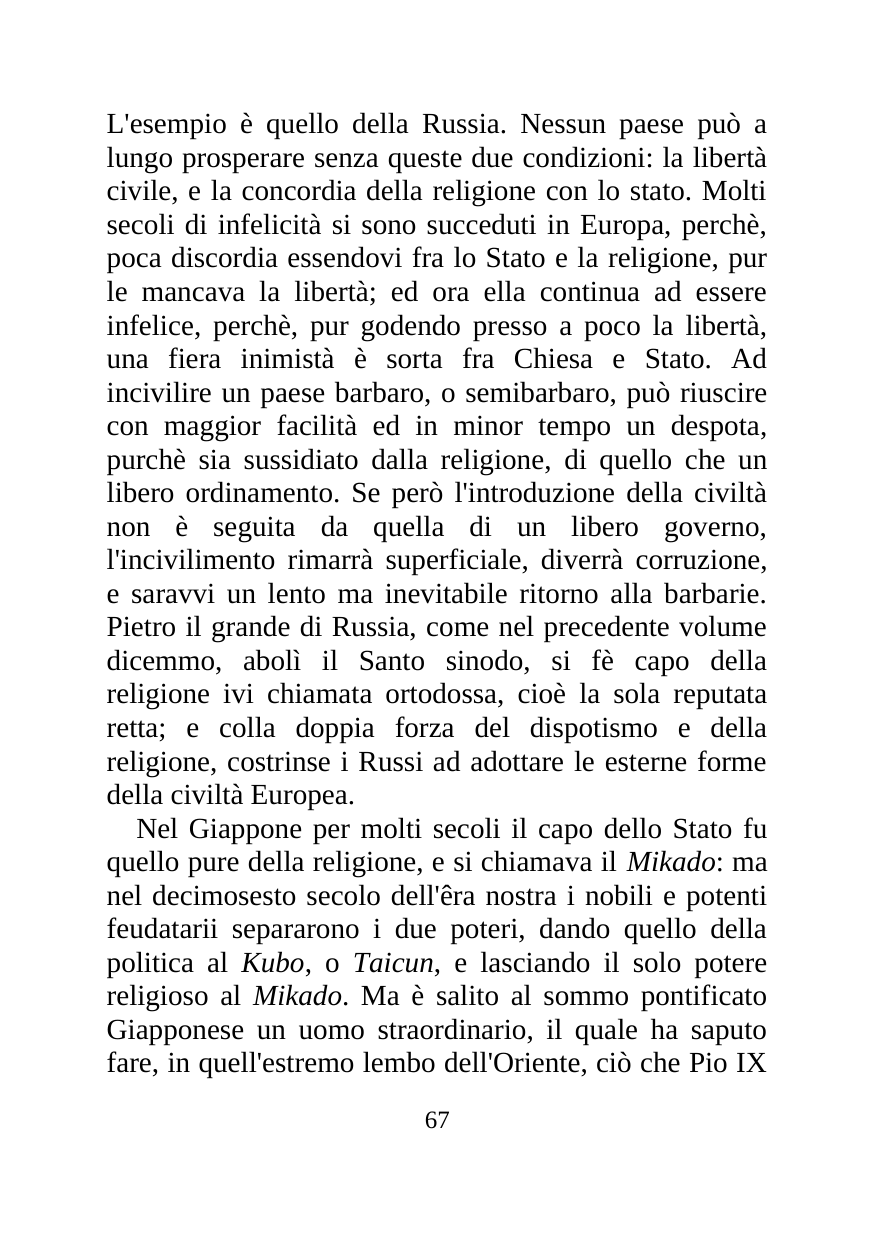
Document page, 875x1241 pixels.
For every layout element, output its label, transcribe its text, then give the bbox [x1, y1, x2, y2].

text L'esempio è quello della Russia. Nessun paese può a lungo prosperare senza queste due condizioni: la libertà civile, e la concordia della religione con lo stato. Molti secoli di infelicità si sono succeduti in Europa, perchè, poca discordia essendovi fra lo Stato e la religione, pur le mancava la libertà; ed ora ella continua ad essere infelice, perchè, pur godendo presso a poco la libertà, una fiera inimistà è sorta fra Chiesa e Stato. Ad incivilire un paese barbaro, o semibarbaro, può riuscire con maggior facilità ed in minor tempo un despota, purchè sia sussidiato dalla religione, di quello che un libero ordinamento. Se però l'introduzione della civiltà non è seguita da quella di un libero governo, l'incivilimento rimarrà superficiale, diverrà corruzione, e saravvi un lento ma inevitabile ritorno alla barbarie. Pietro il grande di Russia, come nel precedente volume dicemmo, abolì il Santo sinodo, si fè capo della religione ivi chiamata ortodossa, cioè la sola reputata retta; e colla doppia forza del dispotismo e della religione, costrinse i Russi ad adottare le esterne forme della civiltà Europea. [106, 106, 768, 811]
text Nel Giappone per molti secoli il capo dello Stato fu quello pure della religione, e si chiamava il Mikado: ma nel decimosesto secolo dell'êra nostra i nobili e potenti feudatarii separarono i due poteri, dando quello della politica al Kubo, o Taicun, e lasciando il solo potere religioso al Mikado. Ma è salito al sommo pontificato Giapponese un uomo straordinario, il quale ha saputo fare, in quell'estremo lembo dell'Oriente, ciò che Pio IX [106, 811, 768, 1079]
